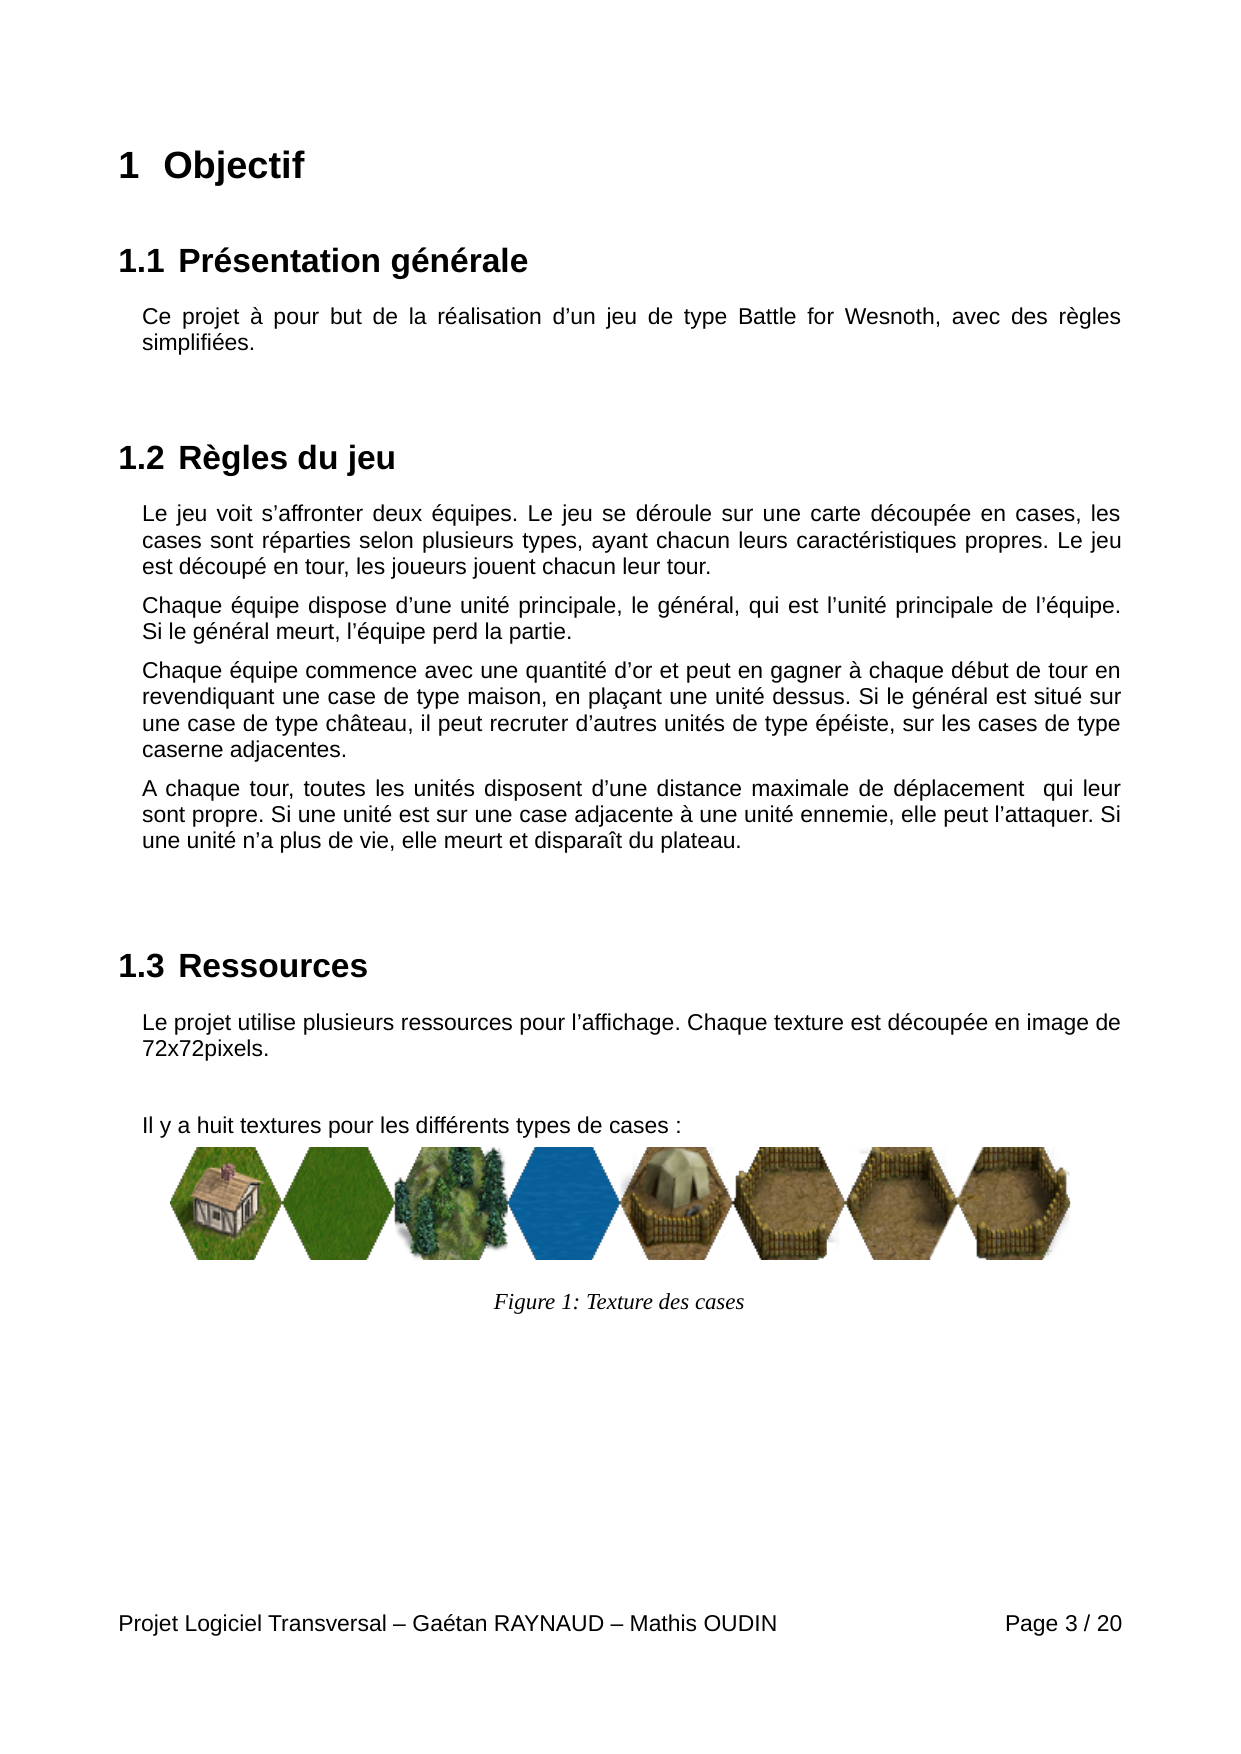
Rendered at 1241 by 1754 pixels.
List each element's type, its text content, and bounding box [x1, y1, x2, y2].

subtitle Objectif [118, 143, 1122, 187]
text Le projet utilise plusieurs ressources pour l’affichage. Chaque texture est découpée en image de 72x72pixels. [142, 1009, 1122, 1061]
picture [170, 1147, 1071, 1260]
text Ce projet à pour but de la réalisation d’un jeu de type Battle for Wesnoth, avec des règles simplifiées. [142, 303, 1122, 356]
text A chaque tour, toutes les unités disposent d’une distance maximale de déplacement qui leur sont propre. Si une unité est sur une case adjacente à une unité ennemie, elle peut l’attaquer. Si une unité n’a plus de vie, elle meurt et disparaît du plateau. [142, 775, 1122, 854]
text Il y a huit textures pour les différents types de cases : [142, 1112, 1122, 1139]
text Le jeu voit s’affronter deux équipes. Le jeu se déroule sur une carte découpée en cases, les cases sont réparties selon plusieurs types, ayant chacun leurs caractéristiques propres. Le jeu est découpé en tour, les joueurs jouent chacun leur tour. [142, 500, 1122, 579]
text Figure 1: Texture des cases [170, 1260, 1070, 1314]
subtitle Présentation générale [118, 241, 1122, 279]
text Chaque équipe commence avec une quantité d’or et peut en gagner à chaque début de tour en revendiquant une case de type maison, en plaçant une unité dessus. Si le général est situé sur une case de type château, il peut recruter d’autres unités de type épéiste, sur les cases de type caserne adjacentes. [142, 657, 1122, 762]
subtitle Ressources [118, 946, 1122, 985]
text Chaque équipe dispose d’une unité principale, le général, qui est l’unité principale de l’équipe. Si le général meurt, l’équipe perd la partie. [142, 592, 1122, 644]
subtitle Règles du jeu [118, 438, 1122, 477]
